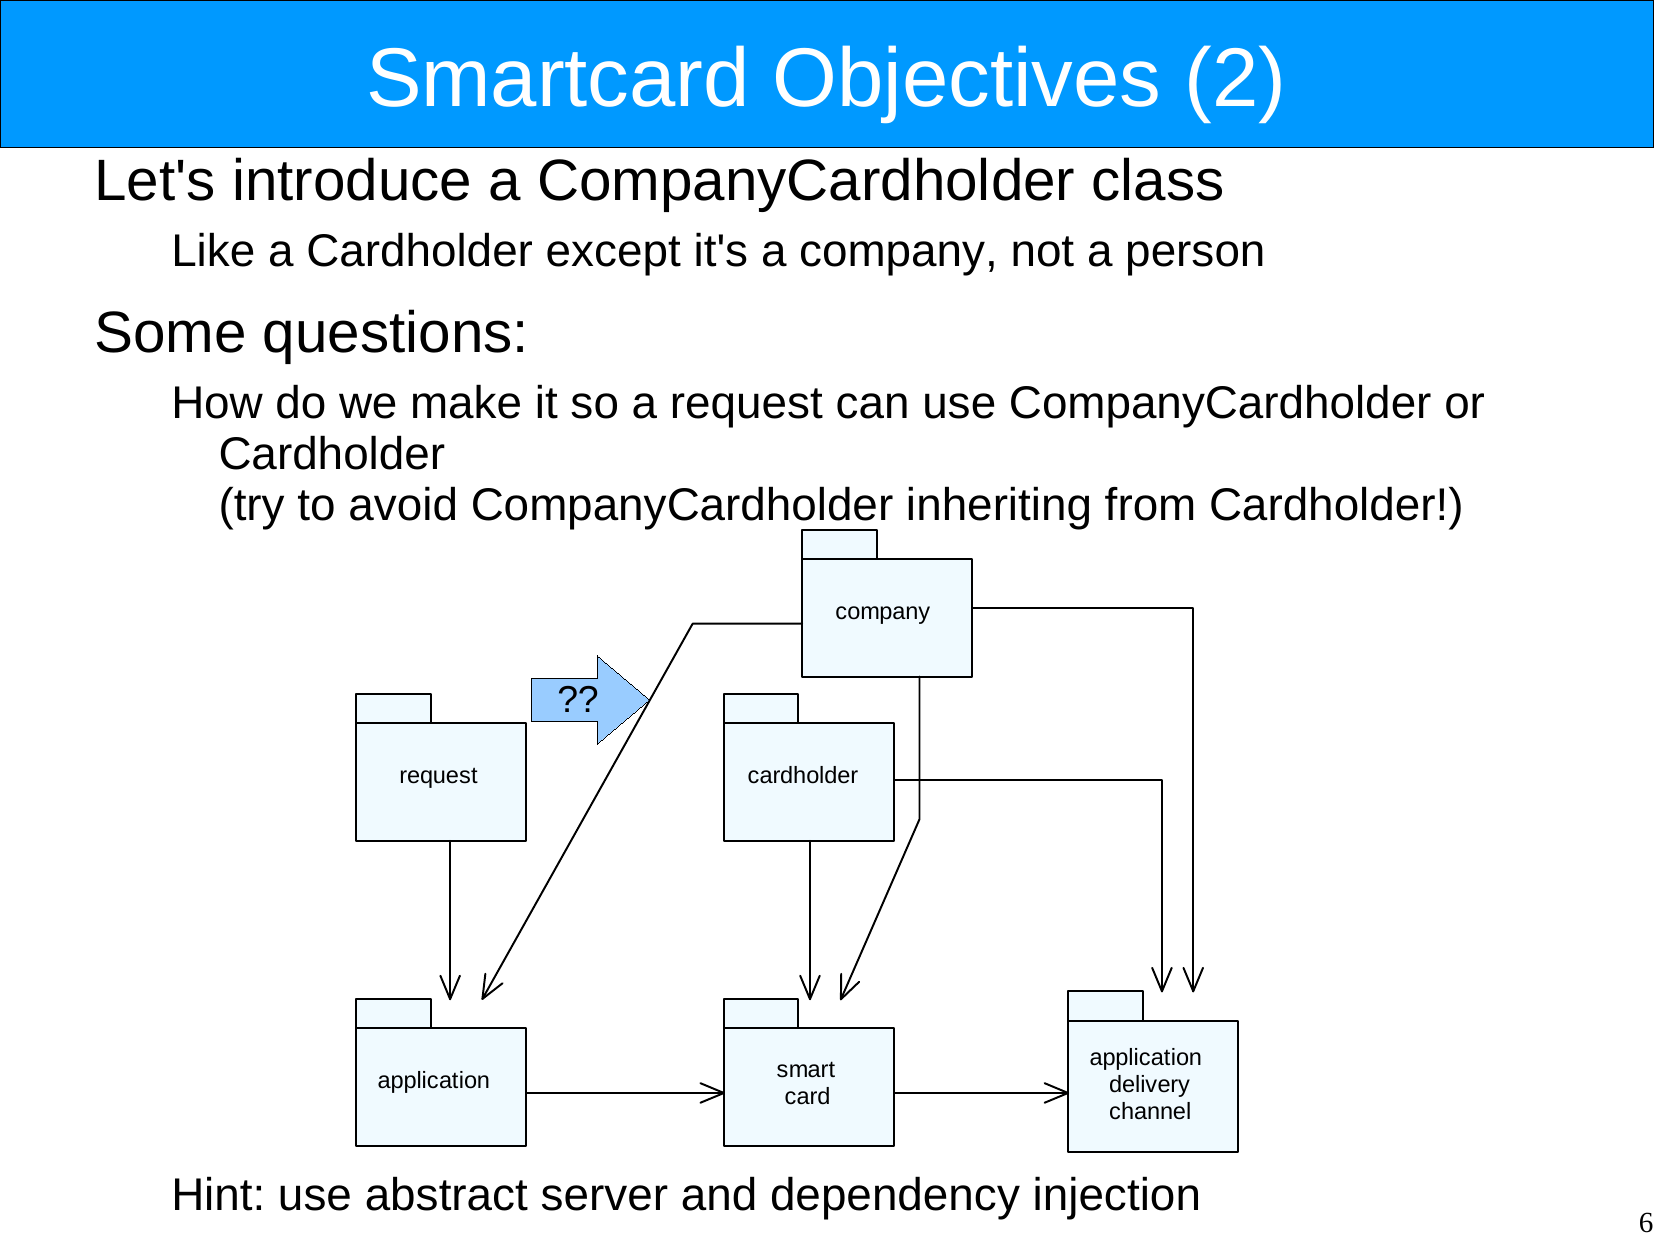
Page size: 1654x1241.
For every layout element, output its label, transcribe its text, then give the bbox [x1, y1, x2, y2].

list Let's introduce a CompanyCardholder class Like a Cardholder except it's a company, not a person Some questions: How do we make it so a request can use CompanyCardholder or Cardholder (try to avoid CompanyCardholder inheriting from Cardholder!) Hint: use abstract server and dependency injection [76, 147, 1565, 1241]
title Smartcard Objectives (2) [82, 21, 1571, 135]
picture [354, 527, 1241, 1154]
